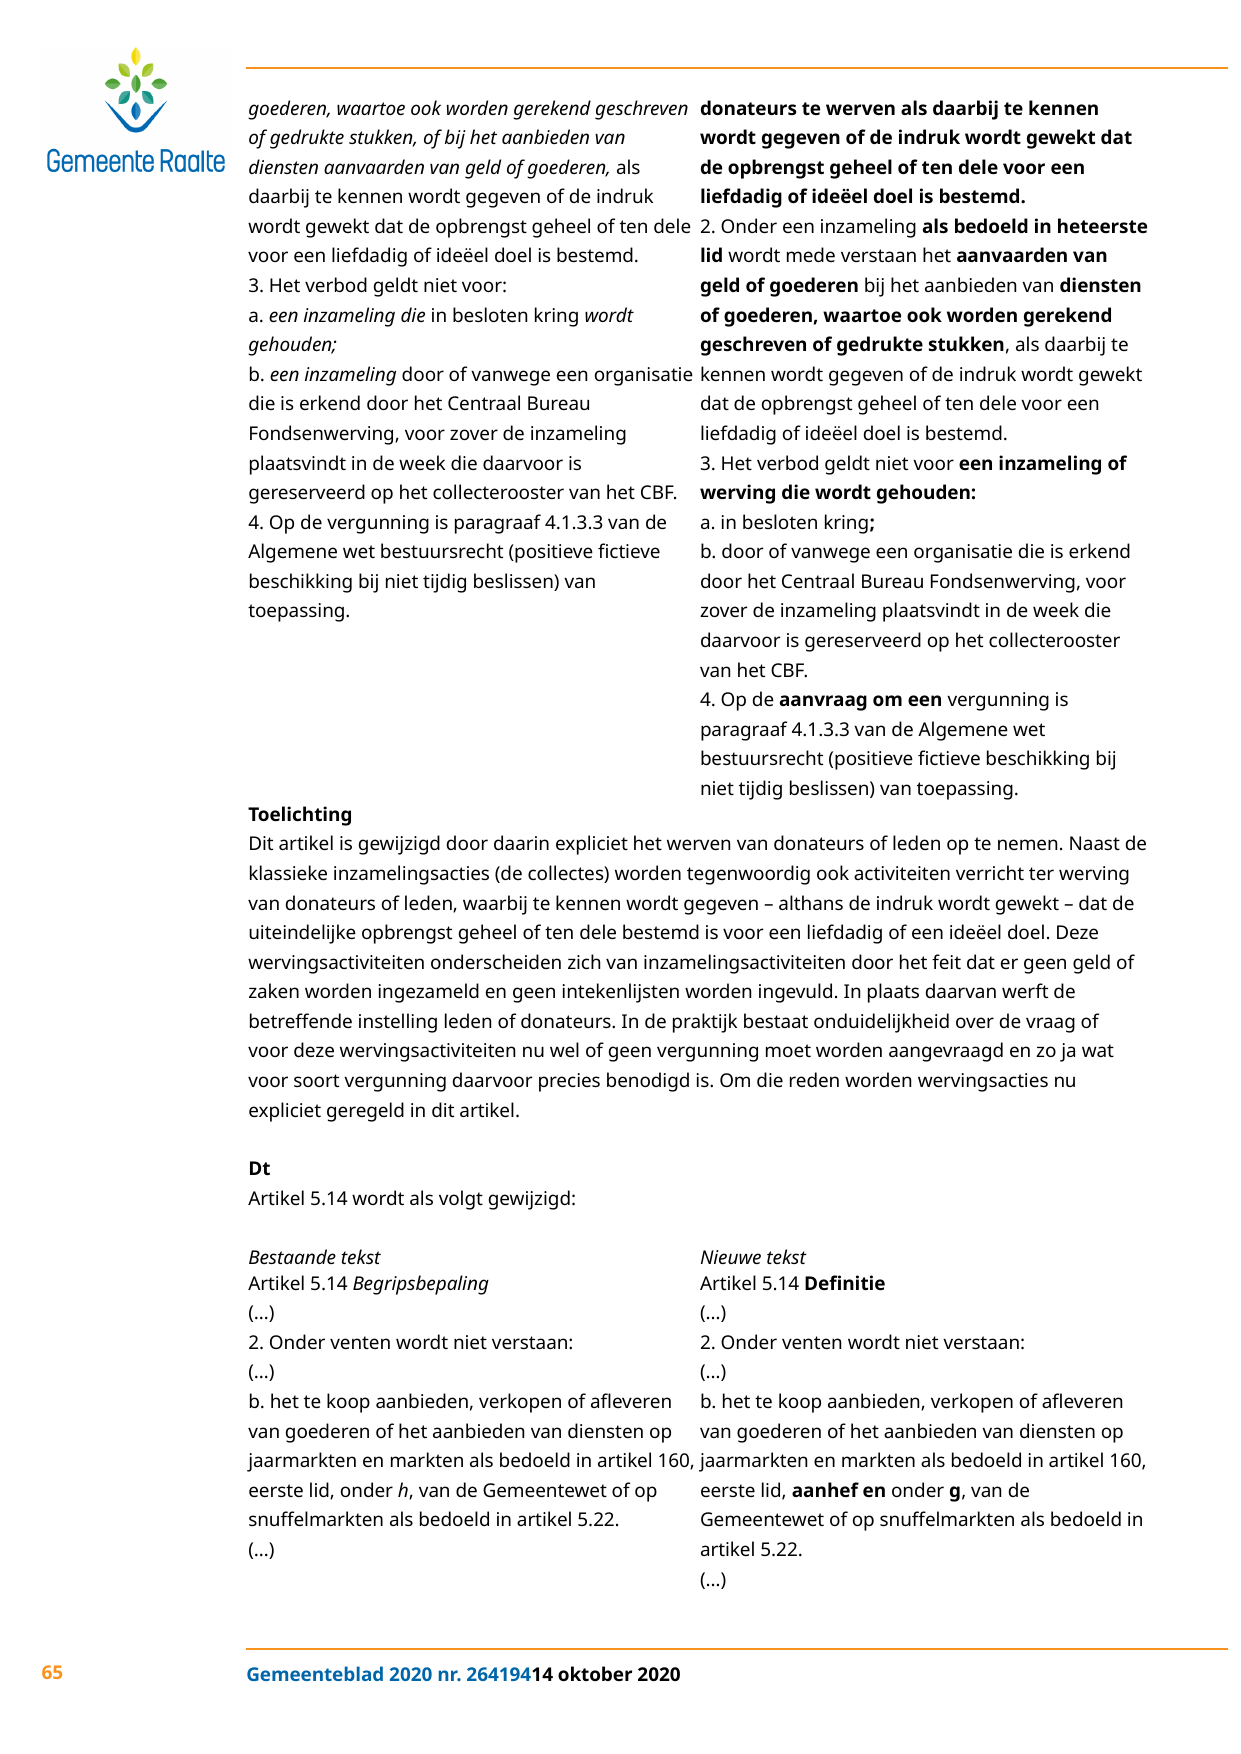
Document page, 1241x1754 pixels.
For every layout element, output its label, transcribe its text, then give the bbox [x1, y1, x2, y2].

table_cell donateurs te werven als daarbij te kennen wordt gegeven of de indruk wordt gewekt dat de opbrengst geheel of ten dele voor een liefdadig of ideëel doel is bestemd. 2. Onder een inzameling als bedoeld in heteerste lid wordt mede verstaan het aanvaarden van geld of goederen bij het aanbieden van diensten of goederen, waartoe ook worden gerekend geschreven of gedrukte stukken, als daarbij te kennen wordt gegeven of de indruk wordt gewekt dat de opbrengst geheel of ten dele voor een liefdadig of ideëel doel is bestemd. 3. Het verbod geldt niet voor een inzameling of werving die wordt gehouden: a. in besloten kring; b. door of vanwege een organisatie die is erkend door het Centraal Bureau Fondsenwerving, voor zover de inzameling plaatsvindt in de week die daarvoor is gereserveerd op het collecterooster van het CBF. 4. Op de aanvraag om een vergunning is paragraaf 4.1.3.3 van de Algemene wet bestuursrecht (positieve fictieve beschikking bij niet tijdig beslissen) van toepassing. [700, 95, 1152, 801]
table_cell Artikel 5.14 Definitie (…) 2. Onder venten wordt niet verstaan: (…) b. het te koop aanbieden, verkopen of afleveren van goederen of het aanbieden van diensten op jaarmarkten en markten als bedoeld in artikel 160, eerste lid, aanhef en onder g, van de Gemeentewet of op snuffelmarkten als bedoeld in artikel 5.22. (…) [700, 1270, 1152, 1591]
text Dt [248, 1155, 1152, 1181]
table_header Bestaande tekst [248, 1244, 700, 1270]
table_cell goederen, waartoe ook worden gerekend geschreven of gedrukte stukken, of bij het aanbieden van diensten aanvaarden van geld of goederen, als daarbij te kennen wordt gegeven of de indruk wordt gewekt dat de opbrengst geheel of ten dele voor een liefdadig of ideëel doel is bestemd. 3. Het verbod geldt niet voor: a. een inzameling die in besloten kring wordt gehouden; b. een inzameling door of vanwege een organisatie die is erkend door het Centraal Bureau Fondsenwerving, voor zover de inzameling plaatsvindt in de week die daarvoor is gereserveerd op het collecterooster van het CBF. 4. Op de vergunning is paragraaf 4.1.3.3 van de Algemene wet bestuursrecht (positieve fictieve beschikking bij niet tijdig beslissen) van toepassing. [248, 95, 700, 801]
picture [41, 47, 231, 172]
table_cell Artikel 5.14 Begripsbepaling (…) 2. Onder venten wordt niet verstaan: (…) b. het te koop aanbieden, verkopen of afleveren van goederen of het aanbieden van diensten op jaarmarkten en markten als bedoeld in artikel 160, eerste lid, onder h, van de Gemeentewet of op snuffelmarkten als bedoeld in artikel 5.22. (…) [248, 1270, 700, 1591]
text Artikel 5.14 wordt als volgt gewijzigd: [248, 1185, 1152, 1211]
table_header Nieuwe tekst [700, 1244, 1152, 1270]
table_cell Toelichting Dit artikel is gewijzigd door daarin expliciet het werven van donateurs of leden op te nemen. Naast de klassieke inzamelingsacties (de collectes) worden tegenwoordig ook activiteiten verricht ter werving van donateurs of leden, waarbij te kennen wordt gegeven – althans de indruk wordt gewekt – dat de uiteindelijke opbrengst geheel of ten dele bestemd is voor een liefdadig of een ideëel doel. Deze wervingsactiviteiten onderscheiden zich van inzamelingsactiviteiten door het feit dat er geen geld of zaken worden ingezameld en geen intekenlijsten worden ingevuld. In plaats daarvan werft de betreffende instelling leden of donateurs. In de praktijk bestaat onduidelijkheid over de vraag of voor deze wervingsactiviteiten nu wel of geen vergunning moet worden aangevraagd en zo ja wat voor soort vergunning daarvoor precies benodigd is. Om die reden worden wervingsacties nu expliciet geregeld in dit artikel. [248, 801, 1152, 1122]
